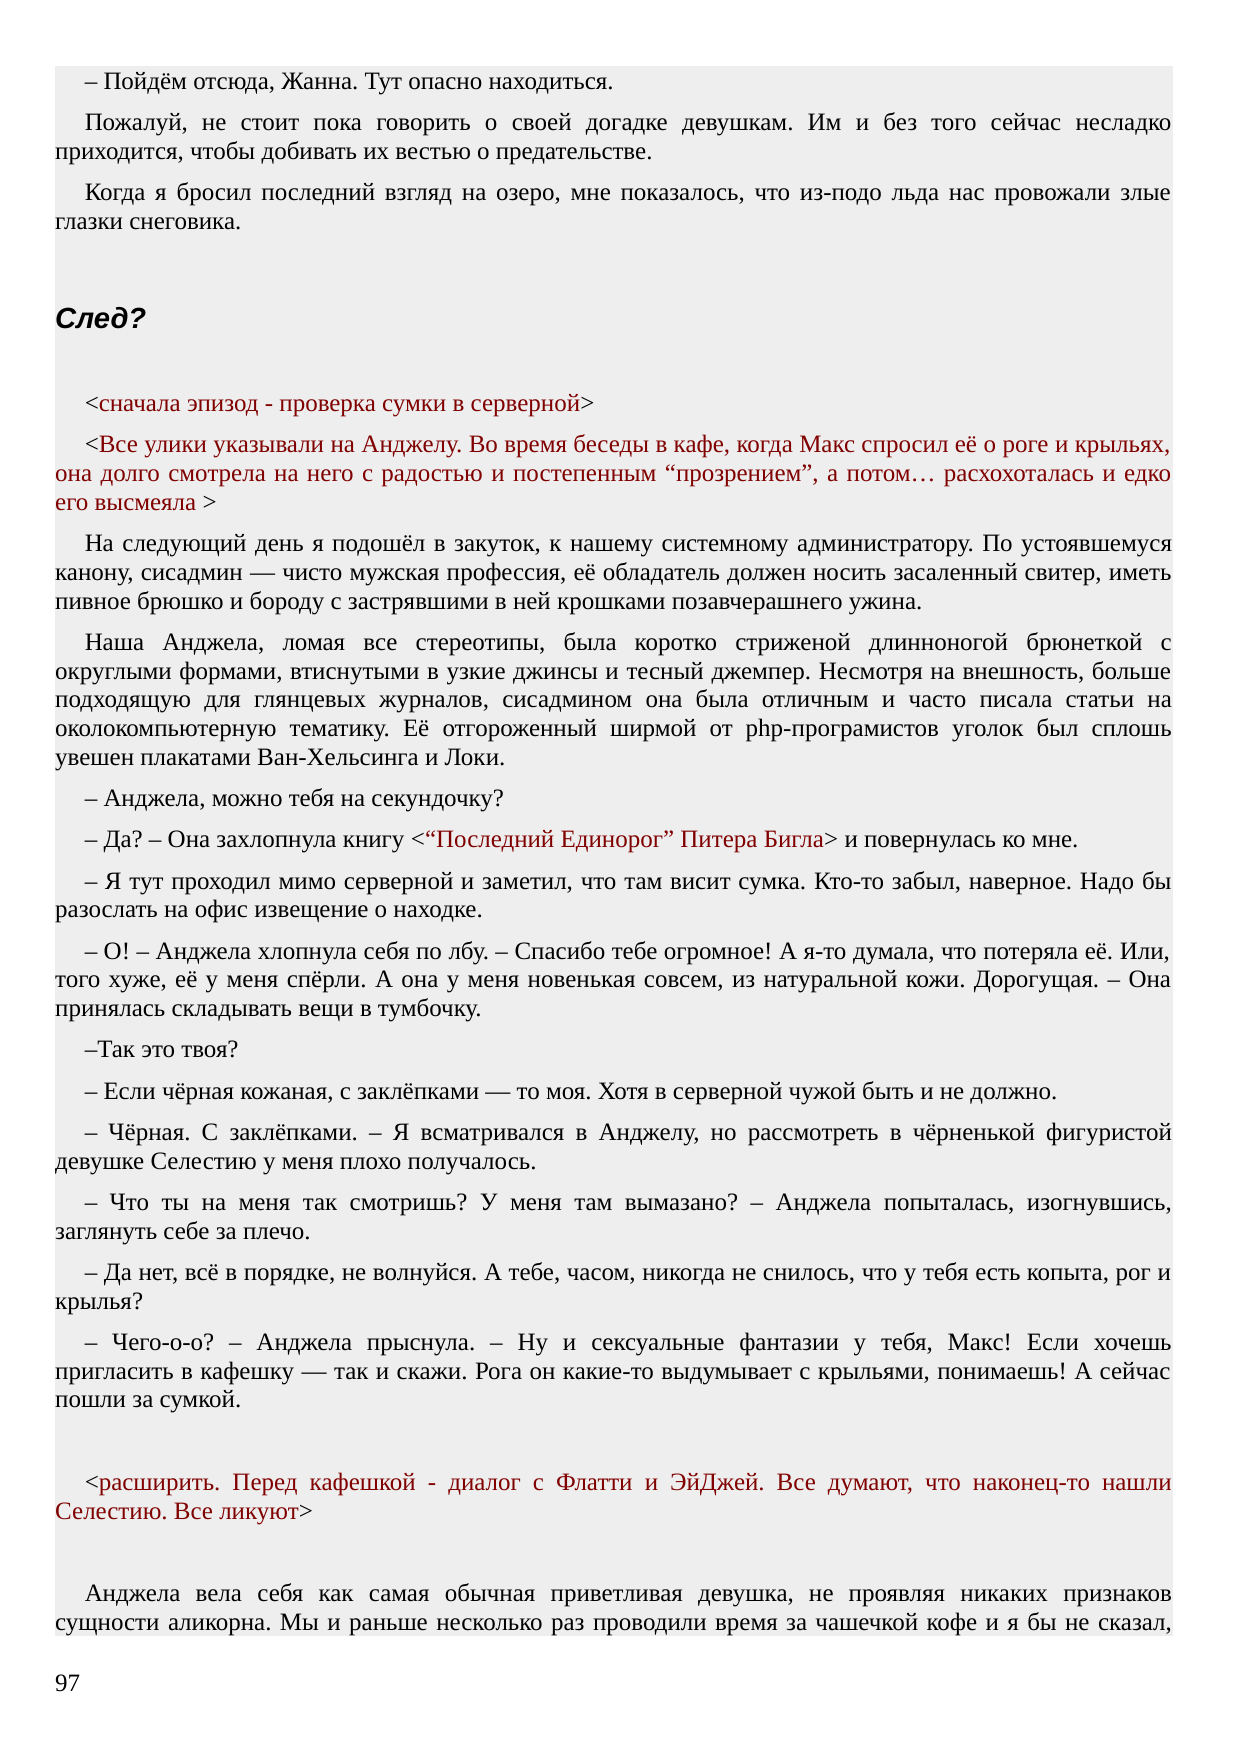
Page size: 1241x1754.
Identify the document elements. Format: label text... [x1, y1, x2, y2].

text – Да нет, всё в порядке, не волнуйся. А тебе, часом, никогда не снилось, что у тебя есть копыта, рог и крылья? [55, 1257, 1173, 1314]
text – Пойдём отсюда, Жанна. Тут опасно находиться. [55, 66, 1173, 95]
text – Чего-о-о? – Анджела прыснула. – Ну и сексуальные фантазии у тебя, Макс! Если хочешь пригласить в кафешку — так и скажи. Рога он какие-то выдумывает с крыльями, понимаешь! А сейчас пошли за сумкой. [55, 1327, 1173, 1413]
text –Так это твоя? [55, 1034, 1173, 1063]
text – Если чёрная кожаная, с заклёпками — то моя. Хотя в серверной чужой быть и не должно. [55, 1076, 1173, 1104]
text – О! – Анджела хлопнула себя по лбу. – Спасибо тебе огромное! А я-то думала, что потеряла её. Или, того хуже, её у меня спёрли. А она у меня новенькая совсем, из натуральной кожи. Дорогущая. – Она принялась складывать вещи в тумбочку. [55, 936, 1173, 1022]
text – Я тут проходил мимо серверной и заметил, что там висит сумка. Кто-то забыл, наверное. Надо бы разослать на офис извещение о находке. [55, 866, 1173, 923]
text Пожалуй, не стоит пока говорить о своей догадке девушкам. Им и без того сейчас несладко приходится, чтобы добивать их вестью о предательстве. [55, 107, 1173, 165]
text <расширить. Перед кафешкой - диалог с Флатти и ЭйДжей. Все думают, что наконец-то нашли Селестию. Все ликуют> [55, 1467, 1173, 1524]
text Анджела вела себя как самая обычная приветливая девушка, не проявляя никаких признаков сущности аликорна. Мы и раньше несколько раз проводили время за чашечкой кофе и я бы не сказал, [55, 1578, 1173, 1636]
text – Чёрная. С заклёпками. – Я всматривался в Анджелу, но рассмотреть в чёрненькой фигуристой девушке Селестию у меня плохо получалось. [55, 1117, 1173, 1174]
text – Что ты на меня так смотришь? У меня там вымазано? – Анджела попыталась, изогнувшись, заглянуть себе за плечо. [55, 1187, 1173, 1244]
text На следующий день я подошёл в закуток, к нашему системному администратору. По устоявшемуся канону, сисадмин — чисто мужская профессия, её обладатель должен носить засаленный свитер, иметь пивное брюшко и бороду с застрявшими в ней крошками позавчерашнего ужина. [55, 528, 1173, 614]
text – Анджела, можно тебя на секундочку? [55, 783, 1173, 812]
text <Все улики указывали на Анджелу. Во время беседы в кафе, когда Макс спросил её о роге и крыльях, она долго смотрела на него с радостью и постепенным “прозрением”, а потом… расхохоталась и едко его высмеяла > [55, 429, 1173, 516]
text Наша Анджела, ломая все стереотипы, была коротко стриженой длинноногой брюнеткой с округлыми формами, втиснутыми в узкие джинсы и тесный джемпер. Несмотря на внешность, больше подходящую для глянцевых журналов, сисадмином она была отличным и часто писала статьи на околокомпьютерную тематику. Её отгороженный ширмой от php-програмистов уголок был сплошь увешен плакатами Ван-Хельсинга и Локи. [55, 627, 1173, 771]
text – Да? – Она захлопнула книгу <“Последний Единорог” Питера Бигла> и повернулась ко мне. [55, 824, 1173, 853]
text <сначала эпизод - проверка сумки в серверной> [55, 388, 1173, 417]
subtitle След? [55, 301, 1173, 334]
text Когда я бросил последний взгляд на озеро, мне показалось, что из-подо льда нас провожали злые глазки снеговика. [55, 177, 1173, 235]
